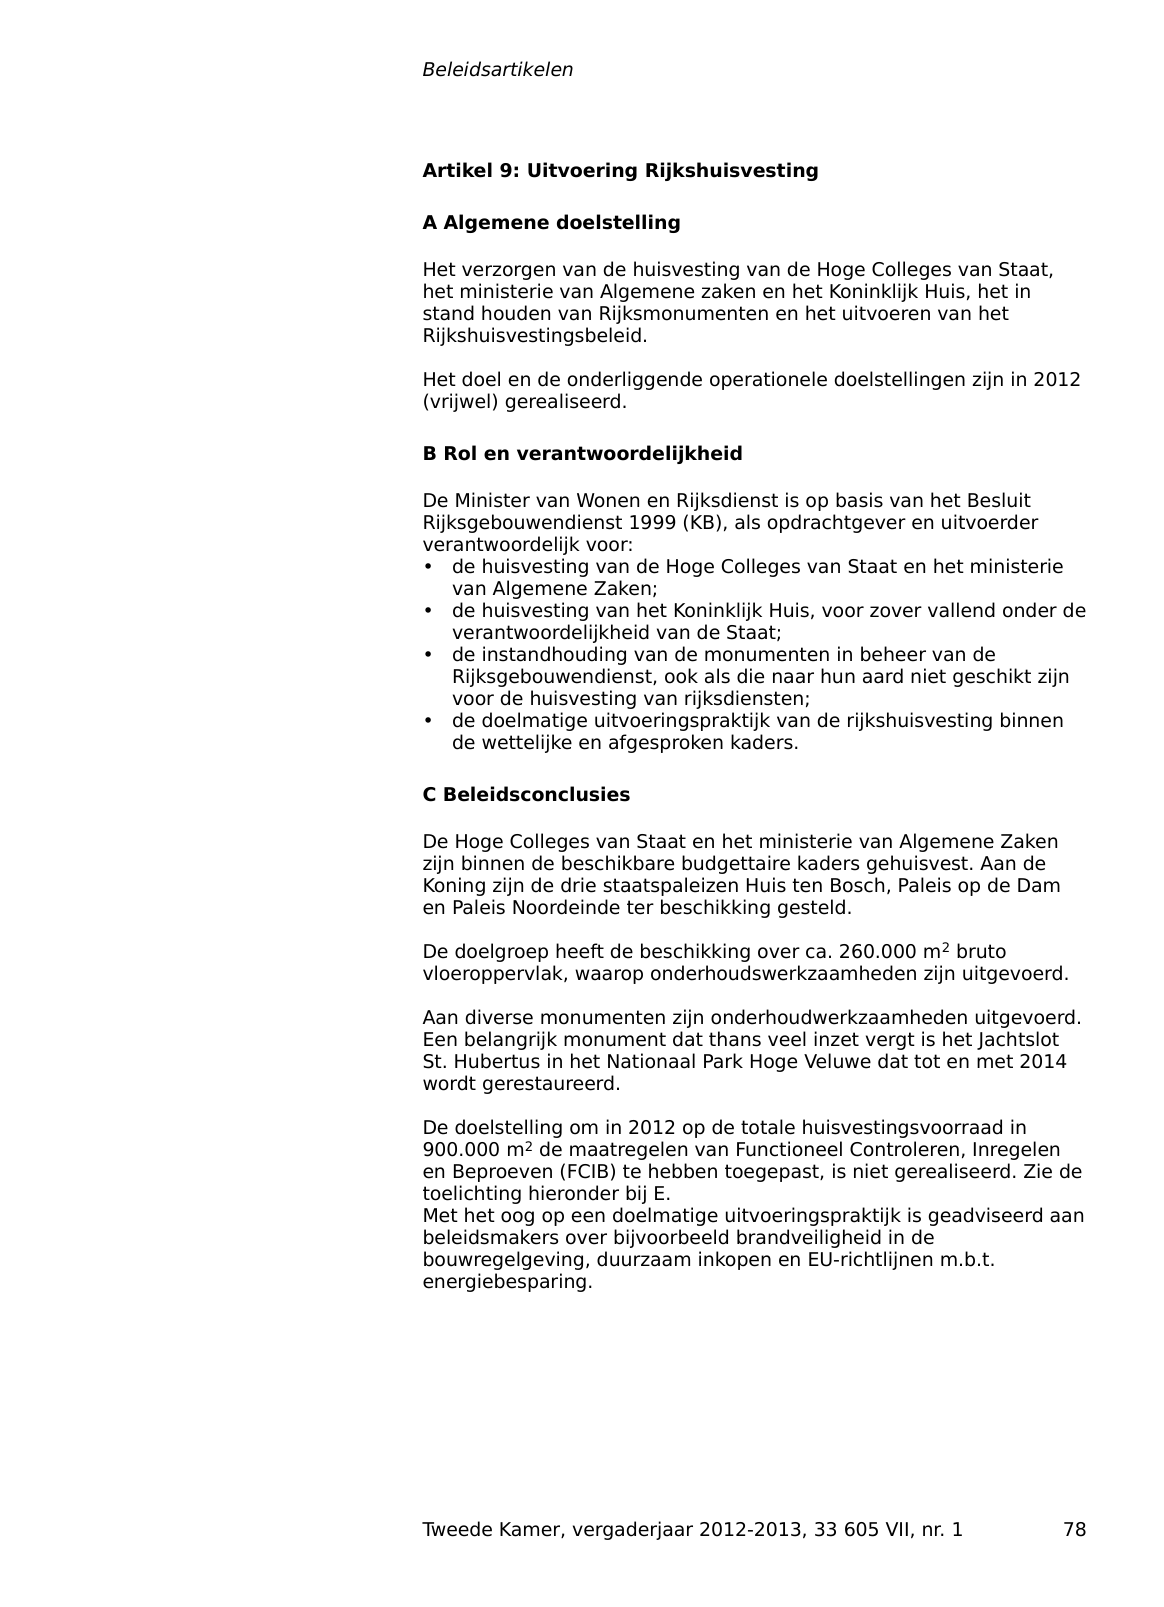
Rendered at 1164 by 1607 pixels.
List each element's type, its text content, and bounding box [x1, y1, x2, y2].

subtitle B Rol en verantwoordelijkheid [422, 443, 1087, 465]
text • de doelmatige uitvoeringspraktijk van de rijkshuisvesting binnen de wettelijke en afgesproken kaders. [422, 710, 1087, 754]
text Het verzorgen van de huisvesting van de Hoge Colleges van Staat, het ministerie van Algemene zaken en het Koninklijk Huis, het in stand houden van Rijksmonumenten en het uitvoeren van het Rijkshuisvestingsbeleid. [422, 259, 1087, 347]
text De Hoge Colleges van Staat en het ministerie van Algemene Zaken zijn binnen de beschikbare budgettaire kaders gehuisvest. Aan de Koning zijn de drie staatspaleizen Huis ten Bosch, Paleis op de Dam en Paleis Noordeinde ter beschikking gesteld. [422, 831, 1087, 918]
text • de huisvesting van het Koninklijk Huis, voor zover vallend onder de verantwoordelijkheid van de Staat; [422, 600, 1087, 644]
text De doelstelling om in 2012 op de totale huisvestingsvoorraad in 900.000 m2 de maatregelen van Functioneel Controleren, Inregelen en Beproeven (FCIB) te hebben toegepast, is niet gerealiseerd. Zie de toelichting hieronder bij E. [422, 1117, 1087, 1205]
text Het doel en de onderliggende operationele doelstellingen zijn in 2012 (vrijwel) gerealiseerd. [422, 369, 1087, 413]
subtitle C Beleidsconclusies [422, 784, 1087, 806]
text De Minister van Wonen en Rijksdienst is op basis van het Besluit Rijksgebouwendienst 1999 (KB), als opdrachtgever en uitvoerder verantwoordelijk voor: [422, 490, 1087, 556]
text Met het oog op een doelmatige uitvoeringspraktijk is geadviseerd aan beleidsmakers over bijvoorbeeld brandveiligheid in de bouwregelgeving, duurzaam inkopen en EU-richtlijnen m.b.t. energiebesparing. [422, 1205, 1087, 1293]
text • de instandhouding van de monumenten in beheer van de Rijksgebouwendienst, ook als die naar hun aard niet geschikt zijn voor de huisvesting van rijksdiensten; [422, 644, 1087, 710]
text De doelgroep heeft de beschikking over ca. 260.000 m2 bruto vloeroppervlak, waarop onderhoudswerkzaamheden zijn uitgevoerd. [422, 941, 1087, 985]
text Aan diverse monumenten zijn onderhoudwerkzaamheden uitgevoerd. Een belangrijk monument dat thans veel inzet vergt is het Jachtslot St. Hubertus in het Nationaal Park Hoge Veluwe dat tot en met 2014 wordt gerestaureerd. [422, 1007, 1087, 1095]
text • de huisvesting van de Hoge Colleges van Staat en het ministerie van Algemene Zaken; [422, 556, 1087, 600]
subtitle Artikel 9: Uitvoering Rijkshuisvesting [422, 160, 1087, 182]
subtitle A Algemene doelstelling [422, 212, 1087, 234]
